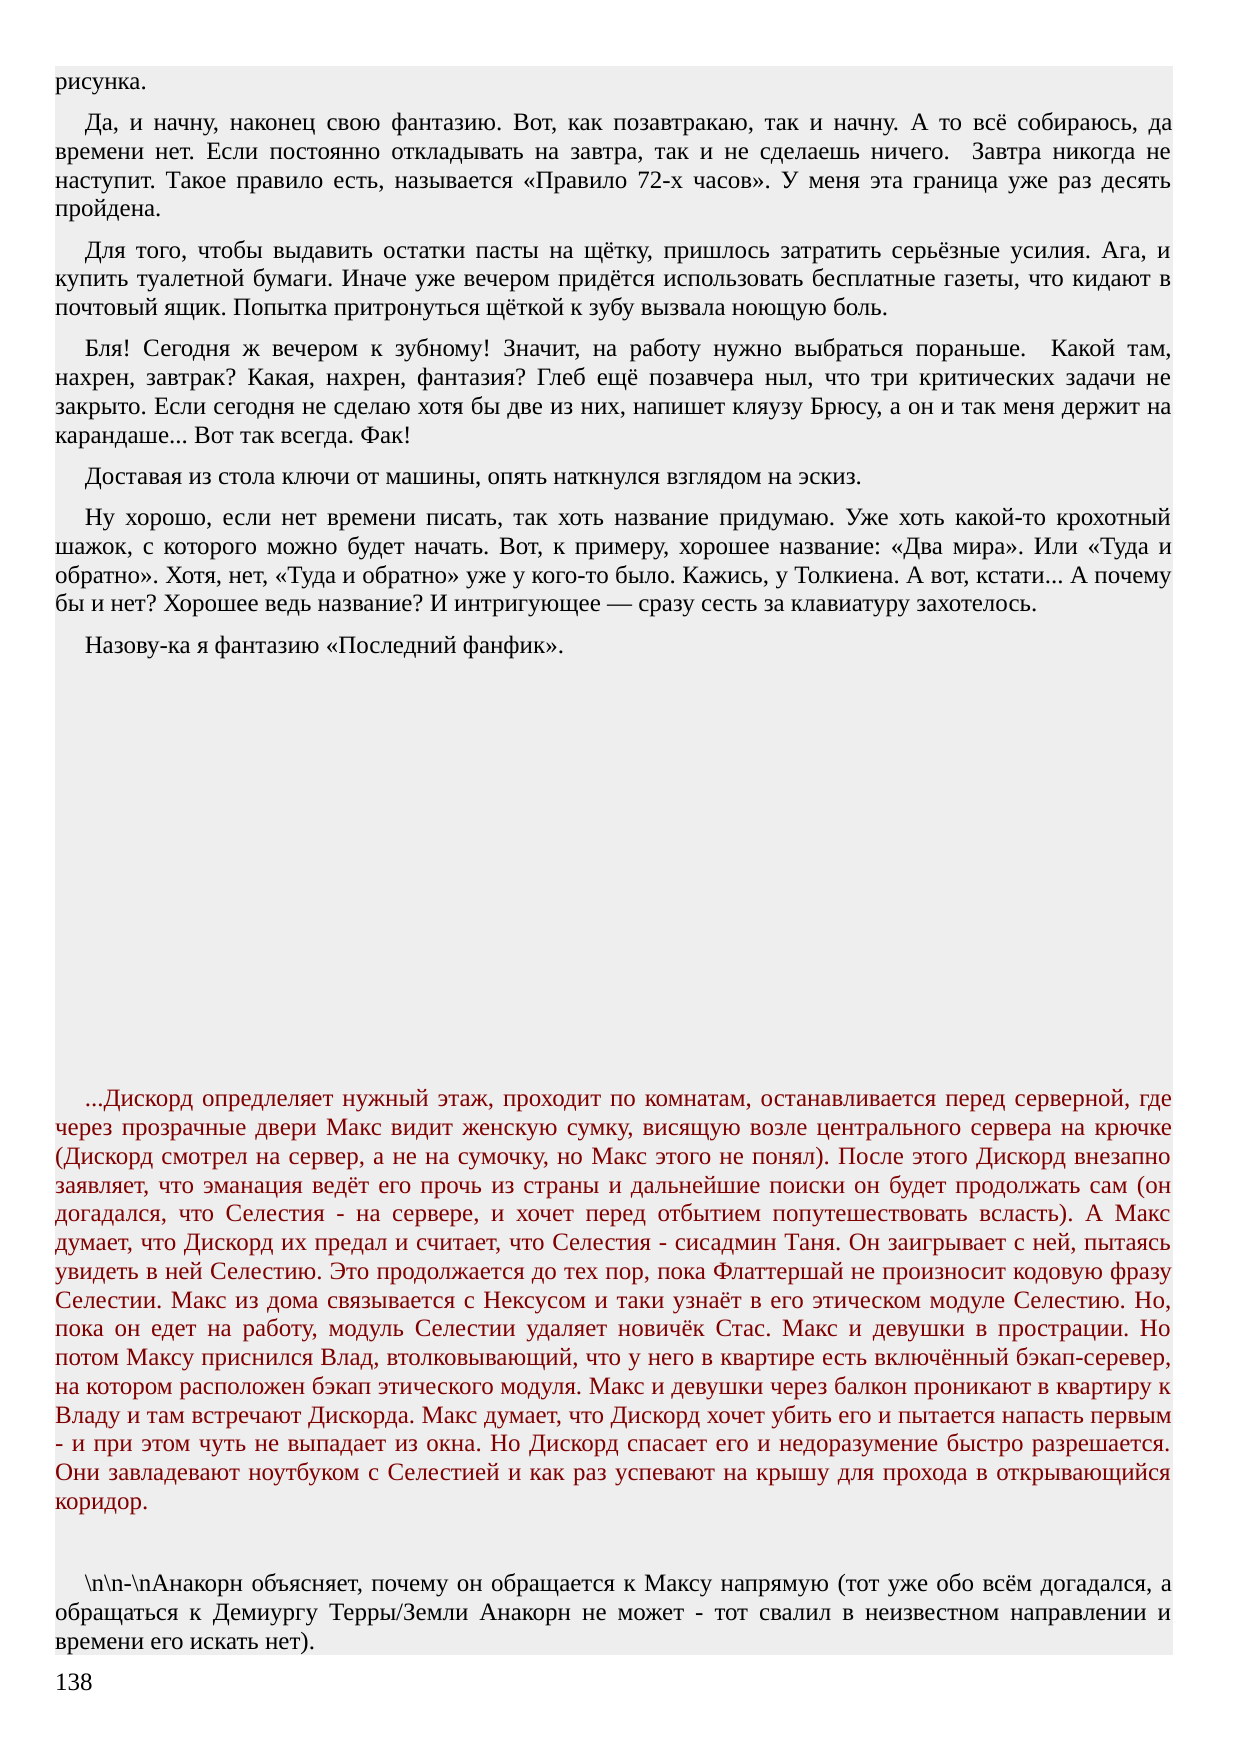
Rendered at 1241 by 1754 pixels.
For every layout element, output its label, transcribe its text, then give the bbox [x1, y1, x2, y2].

text Да, и начну, наконец свою фантазию. Вот, как позавтракаю, так и начну. А то всё собираюсь, да времени нет. Если постоянно откладывать на завтра, так и не сделаешь ничего. Завтра никогда не наступит. Такое правило есть, называется «Правило 72-х часов». У меня эта граница уже раз десять пройдена. [55, 107, 1173, 222]
text Бля! Сегодня ж вечером к зубному! Значит, на работу нужно выбраться пораньше. Какой там, нахрен, завтрак? Какая, нахрен, фантазия? Глеб ещё позавчера ныл, что три критических задачи не закрыто. Если сегодня не сделаю хотя бы две из них, напишет кляузу Брюсу, а он и так меня держит на карандаше... Вот так всегда. Фак! [55, 333, 1173, 448]
text \n\n-\nАнакорн объясняет, почему он обращается к Максу напрямую (тот уже обо всём догадался, а обращаться к Демиургу Терры/Земли Анакорн не может - тот свалил в неизвестном направлении и времени его искать нет). [55, 1568, 1173, 1655]
text рисунка. [55, 66, 1173, 95]
text ...Дискорд опредлеляет нужный этаж, проходит по комнатам, останавливается перед серверной, где через прозрачные двери Макс видит женскую сумку, висящую возле центрального сервера на крючке (Дискорд смотрел на сервер, а не на сумочку, но Макс этого не понял). После этого Дискорд внезапно заявляет, что эманация ведёт его прочь из страны и дальнейшие поиски он будет продолжать сам (он догадался, что Селестия - на сервере, и хочет перед отбытием попутешествовать всласть). А Макс думает, что Дискорд их предал и считает, что Селестия - сисадмин Таня. Он заигрывает с ней, пытаясь увидеть в ней Селестию. Это продолжается до тех пор, пока Флаттершай не произносит кодовую фразу Селестии. Макс из дома связывается с Нексусом и таки узнаёт в его этическом модуле Селестию. Но, пока он едет на работу, модуль Селестии удаляет новичёк Стас. Макс и девушки в прострации. Но потом Максу приснился Влад, втолковывающий, что у него в квартире есть включённый бэкап-серевер, на котором расположен бэкап этического модуля. Макс и девушки через балкон проникают в квартиру к Владу и там встречают Дискорда. Макс думает, что Дискорд хочет убить его и пытается напасть первым - и при этом чуть не выпадает из окна. Но Дискорд спасает его и недоразумение быстро разрешается. Они завладевают ноутбуком с Селестией и как раз успевают на крышу для прохода в открывающийся коридор. [55, 1083, 1173, 1515]
text Ну хорошо, если нет времени писать, так хоть название придумаю. Уже хоть какой-то крохотный шажок, с которого можно будет начать. Вот, к примеру, хорошее название: «Два мира». Или «Туда и обратно». Хотя, нет, «Туда и обратно» уже у кого-то было. Кажись, у Толкиена. А вот, кстати... А почему бы и нет? Хорошее ведь название? И интригующее — сразу сесть за клавиатуру захотелось. [55, 502, 1173, 617]
text Для того, чтобы выдавить остатки пасты на щётку, пришлось затратить серьёзные усилия. Ага, и купить туалетной бумаги. Иначе уже вечером придётся использовать бесплатные газеты, что кидают в почтовый ящик. Попытка притронуться щёткой к зубу вызвала ноющую боль. [55, 235, 1173, 321]
text Доставая из стола ключи от машины, опять наткнулся взглядом на эскиз. [55, 461, 1173, 490]
text Назову-ка я фантазию «Последний фанфик». [55, 630, 1173, 658]
